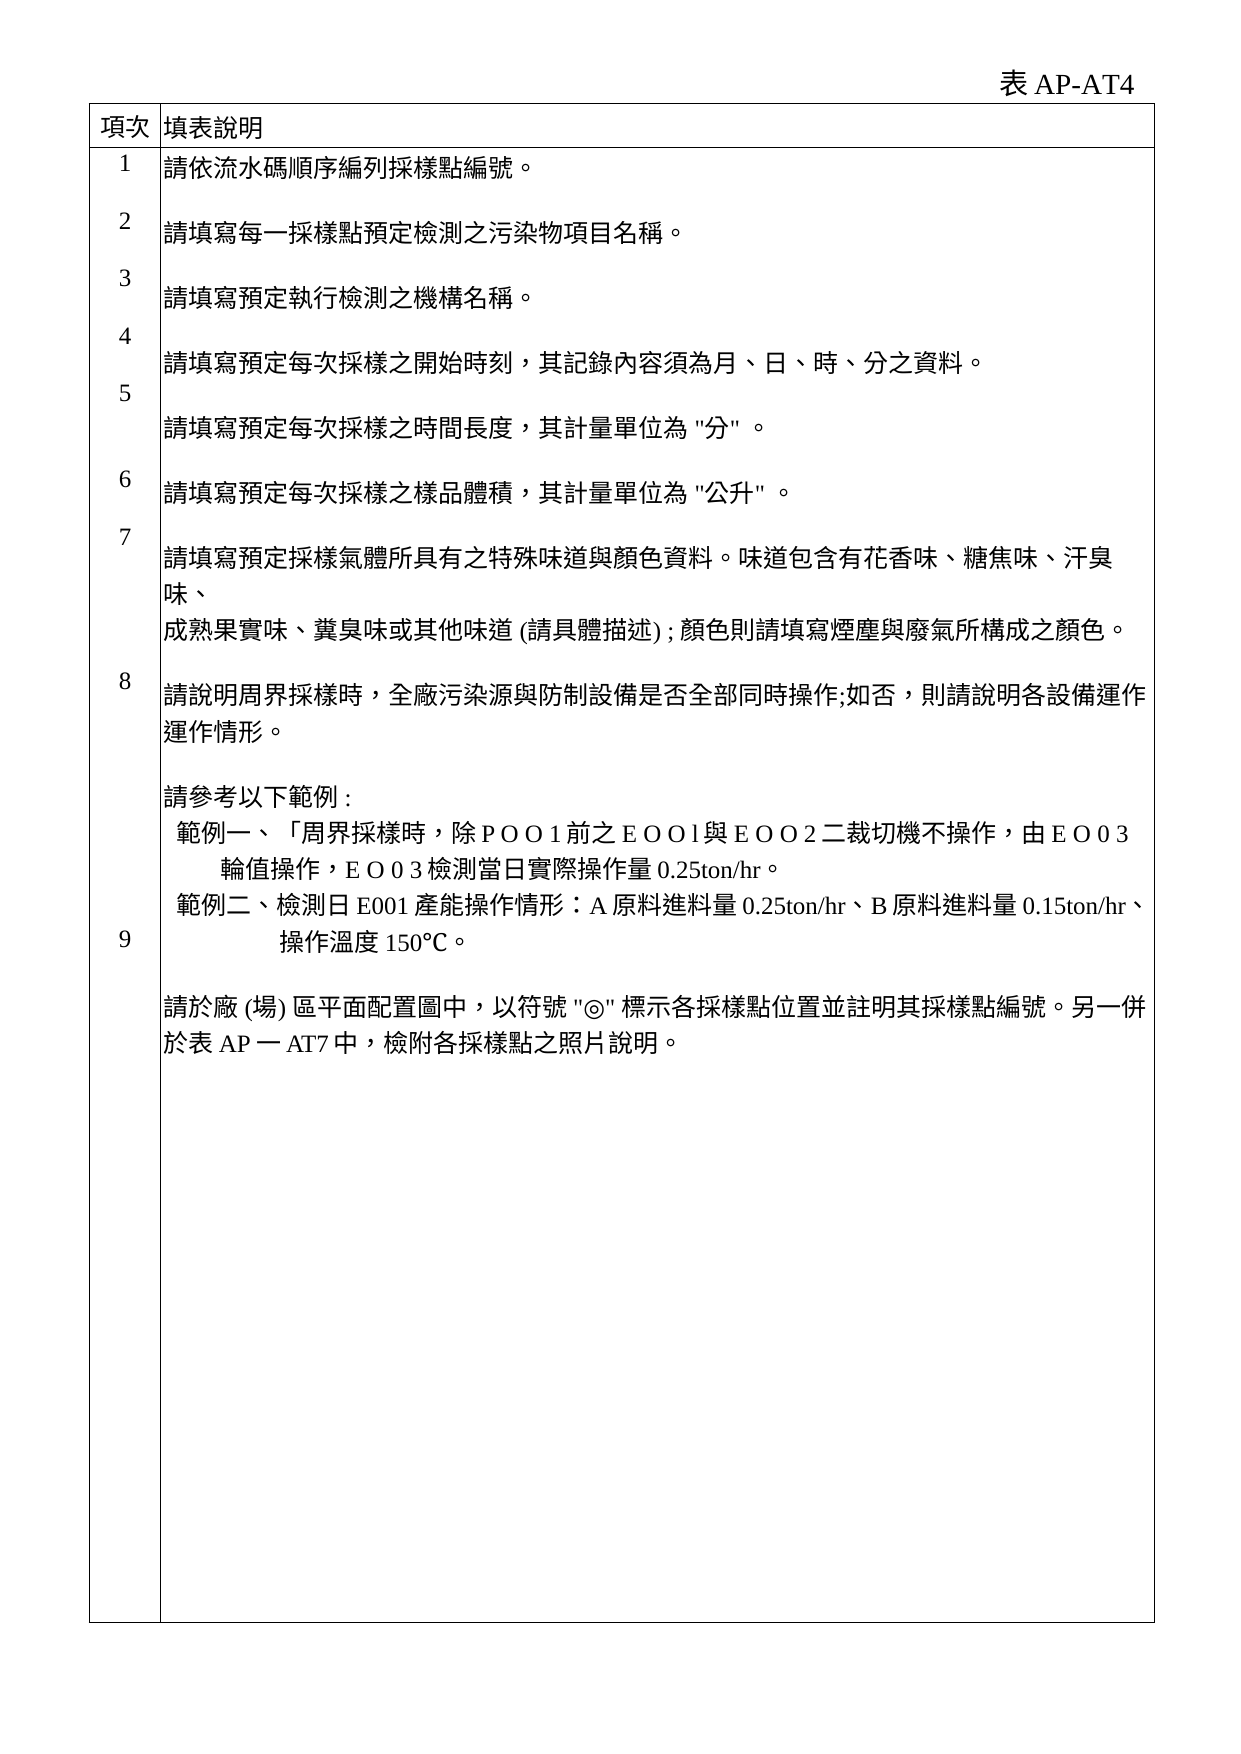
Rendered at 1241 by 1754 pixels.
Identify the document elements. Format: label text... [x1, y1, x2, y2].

table_cell 1 2 3 4 5 6 7 8 9 [90, 148, 160, 1622]
table_header 填表說明 [161, 104, 1154, 147]
table_cell 請依流水碼順序編列採樣點編號。 請填寫每一採樣點預定檢測之污染物項目名稱。 請填寫預定執行檢測之機構名稱。 請填寫預定每次採樣之開始時刻，其記錄內容須為月、日、時、分之資料。 請填寫預定每次採樣之時間長度，其計量單位為 "分" 。 請填寫預定每次採樣之樣品體積，其計量單位為 "公升" 。 請填寫預定採樣氣體所具有之特殊味道與顏色資料。味道包含有花香味、糖焦味、汗臭味、 成熟果實味、糞臭味或其他味道 (請具體描述) ; 顏色則請填寫煙塵與廢氣所構成之顏色。 請說明周界採樣時，全廠污染源與防制設備是否全部同時操作;如否，則請說明各設備運作 運作情形。 請參考以下範例 : 範例一、「周界採樣時，除P O O 1前之E O O l與E O O 2二裁切機不操作，由E O 0 3 輪值操作，E O 0 3檢測當日實際操作量0.25ton/hr。 範例二、檢測日E001產能操作情形：A原料進料量0.25ton/hr、B原料進料量0.15ton/hr、操作溫度150℃。 請於廠 (場) 區平面配置圖中，以符號 "◎" 標示各採樣點位置並註明其採樣點編號。另一併於表AP一AT7中，檢附各採樣點之照片說明。 [161, 148, 1154, 1622]
text 表AP-AT4 [76, 61, 1134, 103]
table_header 項次 [90, 104, 160, 147]
